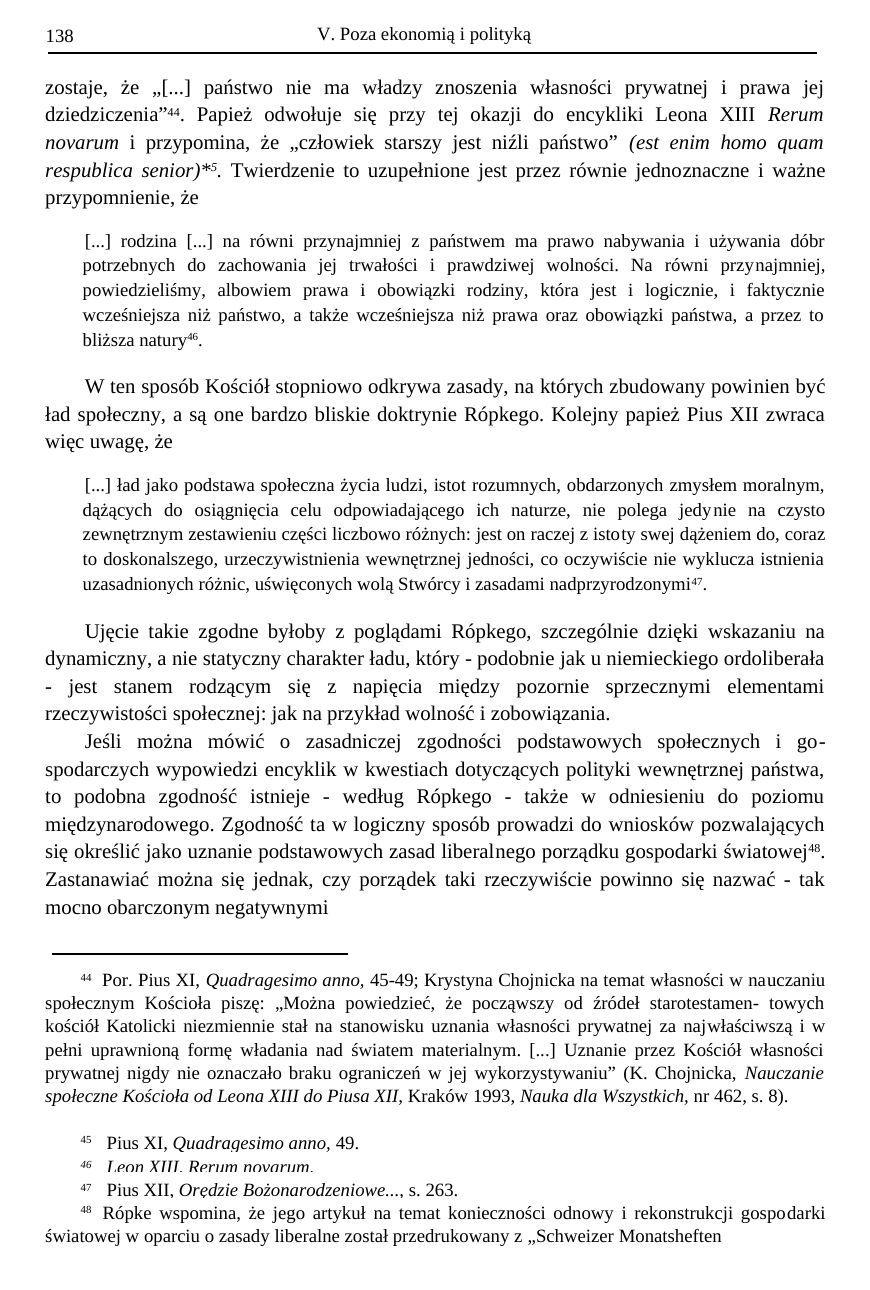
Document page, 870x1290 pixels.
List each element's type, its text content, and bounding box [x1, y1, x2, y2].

text W ten sposób Kościół stopniowo odkrywa zasady, na których zbudowany powi­nien być ład społeczny, a są one bardzo bliskie doktrynie Rópkego. Kolejny papież Pius XII zwraca więc uwagę, że [45, 374, 825, 453]
text 47 Pius XII, Orędzie Bożonarodzeniowe..., s. 263. [45, 1179, 825, 1198]
text 138 [45, 25, 78, 47]
text zostaje, że „[...] państwo nie ma władzy znoszenia własności prywatnej i prawa jej dziedziczenia”44. Papież odwołuje się przy tej okazji do encykliki Leona XIII Rerum novarum i przypomina, że „człowiek starszy jest niźli państwo” (est enim homo quam respublica senior)*5. Twierdzenie to uzupełnione jest przez równie jedno­znaczne i ważne przypomnienie, że [45, 75, 825, 209]
text 45 Pius XI, Quadragesimo anno, 49. [45, 1132, 825, 1151]
text [...] ład jako podstawa społeczna życia ludzi, istot rozumnych, obdarzonych zmysłem moralnym, dążących do osiągnięcia celu odpowiadającego ich naturze, nie polega jedy­nie na czysto zewnętrznym zestawieniu części liczbowo różnych: jest on raczej z isto­ty swej dążeniem do, coraz to doskonalszego, urzeczywistnienia wewnętrznej jedności, co oczywiście nie wyklucza istnienia uzasadnionych różnic, uświęconych wolą Stwórcy i zasadami nadprzyrodzonymi47. [82, 474, 825, 594]
text 44 Por. Pius XI, Quadragesimo anno, 45-49; Krystyna Chojnicka na temat własności w na­uczaniu społecznym Kościoła piszę: „Można powiedzieć, że począwszy od źródeł starotestamen- towych kościół Katolicki niezmiennie stał na stanowisku uznania własności prywatnej za naj­właściwszą i w pełni uprawnioną formę władania nad światem materialnym. [...] Uznanie przez Kościół własności prywatnej nigdy nie oznaczało braku ograniczeń w jej wykorzystywaniu” (K. Chojnicka, Nauczanie społeczne Kościoła od Leona XIII do Piusa XII, Kraków 1993, Nauka dla Wszystkich, nr 462, s. 8). [45, 969, 825, 1107]
text Jeśli można mówić o zasadniczej zgodności podstawowych społecznych i go­spodarczych wypowiedzi encyklik w kwestiach dotyczących polityki wewnętrznej państwa, to podobna zgodność istnieje - według Rópkego - także w odniesieniu do poziomu międzynarodowego. Zgodność ta w logiczny sposób prowadzi do wniosków pozwalających się określić jako uznanie podstawowych zasad liberal­nego porządku gospodarki światowej48. Zastanawiać można się jednak, czy porzą­dek taki rzeczywiście powinno się nazwać - tak mocno obarczonym negatywnymi [45, 729, 825, 919]
text 46 Leon XIII, Rerum novarum. [45, 1156, 825, 1172]
text 48 Rópke wspomina, że jego artykuł na temat konieczności odnowy i rekonstrukcji gospo­darki światowej w oparciu o zasady liberalne został przedrukowany z „Schweizer Monatsheften [45, 1202, 825, 1247]
text [...] rodzina [...] na równi przynajmniej z państwem ma prawo nabywania i używania dóbr potrzebnych do zachowania jej trwałości i prawdziwej wolności. Na równi przy­najmniej, powiedzieliśmy, albowiem prawa i obowiązki rodziny, która jest i logicznie, i faktycznie wcześniejsza niż państwo, a także wcześniejsza niż prawa oraz obowiązki państwa, a przez to bliższa natury46. [82, 229, 825, 350]
text V. Poza ekonomią i polityką [317, 23, 547, 45]
text Ujęcie takie zgodne byłoby z poglądami Rópkego, szczególnie dzięki wskazaniu na dynamiczny, a nie statyczny charakter ładu, który - podobnie jak u niemieckiego ordoliberała - jest stanem rodzącym się z napięcia między pozornie sprzecznymi elementami rzeczywistości społecznej: jak na przykład wolność i zobowiązania. [45, 618, 825, 725]
